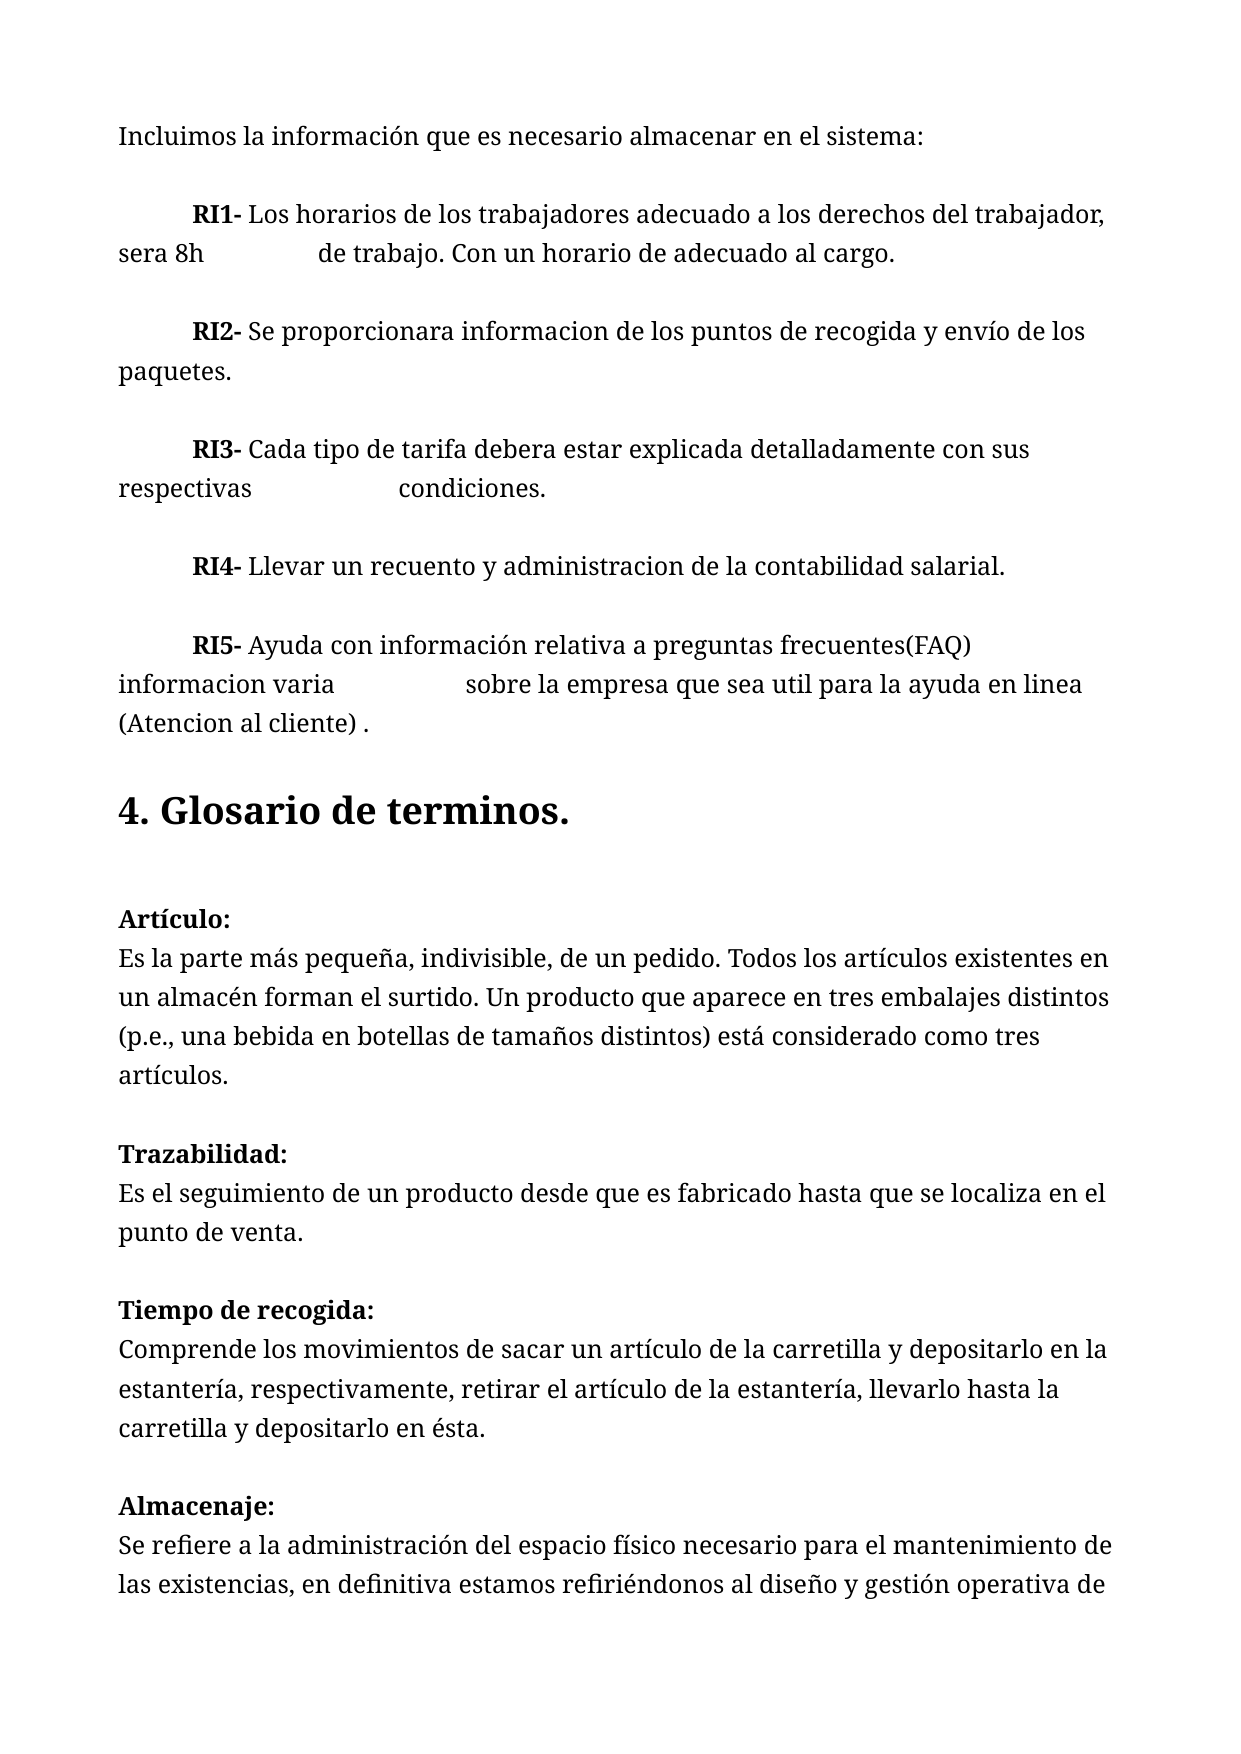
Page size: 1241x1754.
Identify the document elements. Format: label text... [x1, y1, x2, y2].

text Trazabilidad: Es el seguimiento de un producto desde que es fabricado hasta que se localiza en el punto de venta. [118, 1136, 1122, 1249]
text RI4- Llevar un recuento y administracion de la contabilidad salarial. [118, 549, 1122, 583]
list 4. Glosario de terminos. [118, 784, 1122, 835]
text RI3- Cada tipo de tarifa debera estar explicada detalladamente con sus respectivas condiciones. [118, 431, 1122, 505]
text RI5- Ayuda con información relativa a preguntas frecuentes(FAQ) informacion varia sobre la empresa que sea util para la ayuda en linea (Atencion al cliente) . [118, 627, 1122, 740]
text RI2- Se proporcionara informacion de los puntos de recogida y envío de los paquetes. [118, 314, 1122, 387]
text Incluimos la información que es necesario almacenar en el sistema: [118, 118, 1122, 152]
text Tiempo de recogida: Comprende los movimientos de sacar un artículo de la carretilla y depositarlo en la estantería, respectivamente, retirar el artículo de la estantería, llevarlo hasta la carretilla y depositarlo en ésta. [118, 1293, 1122, 1444]
text Se refiere a la administración del espacio físico necesario para el mantenimiento de las existencias, en definitiva estamos refiriéndonos al diseño y gestión operativa de [118, 1528, 1122, 1601]
text RI1- Los horarios de los trabajadores adecuado a los derechos del trabajador, sera 8h de trabajo. Con un horario de adecuado al cargo. [118, 196, 1122, 270]
list Artículo: Es la parte más pequeña, indivisible, de un pedido. Todos los artículos existentes en un almacén forman el surtido. Un producto que aparece en tres embalajes distintos (p.e., una bebida en botellas de tamaños distintos) está considerado como tres artículos. [118, 901, 1122, 1092]
text Almacenaje: [118, 1489, 1122, 1523]
